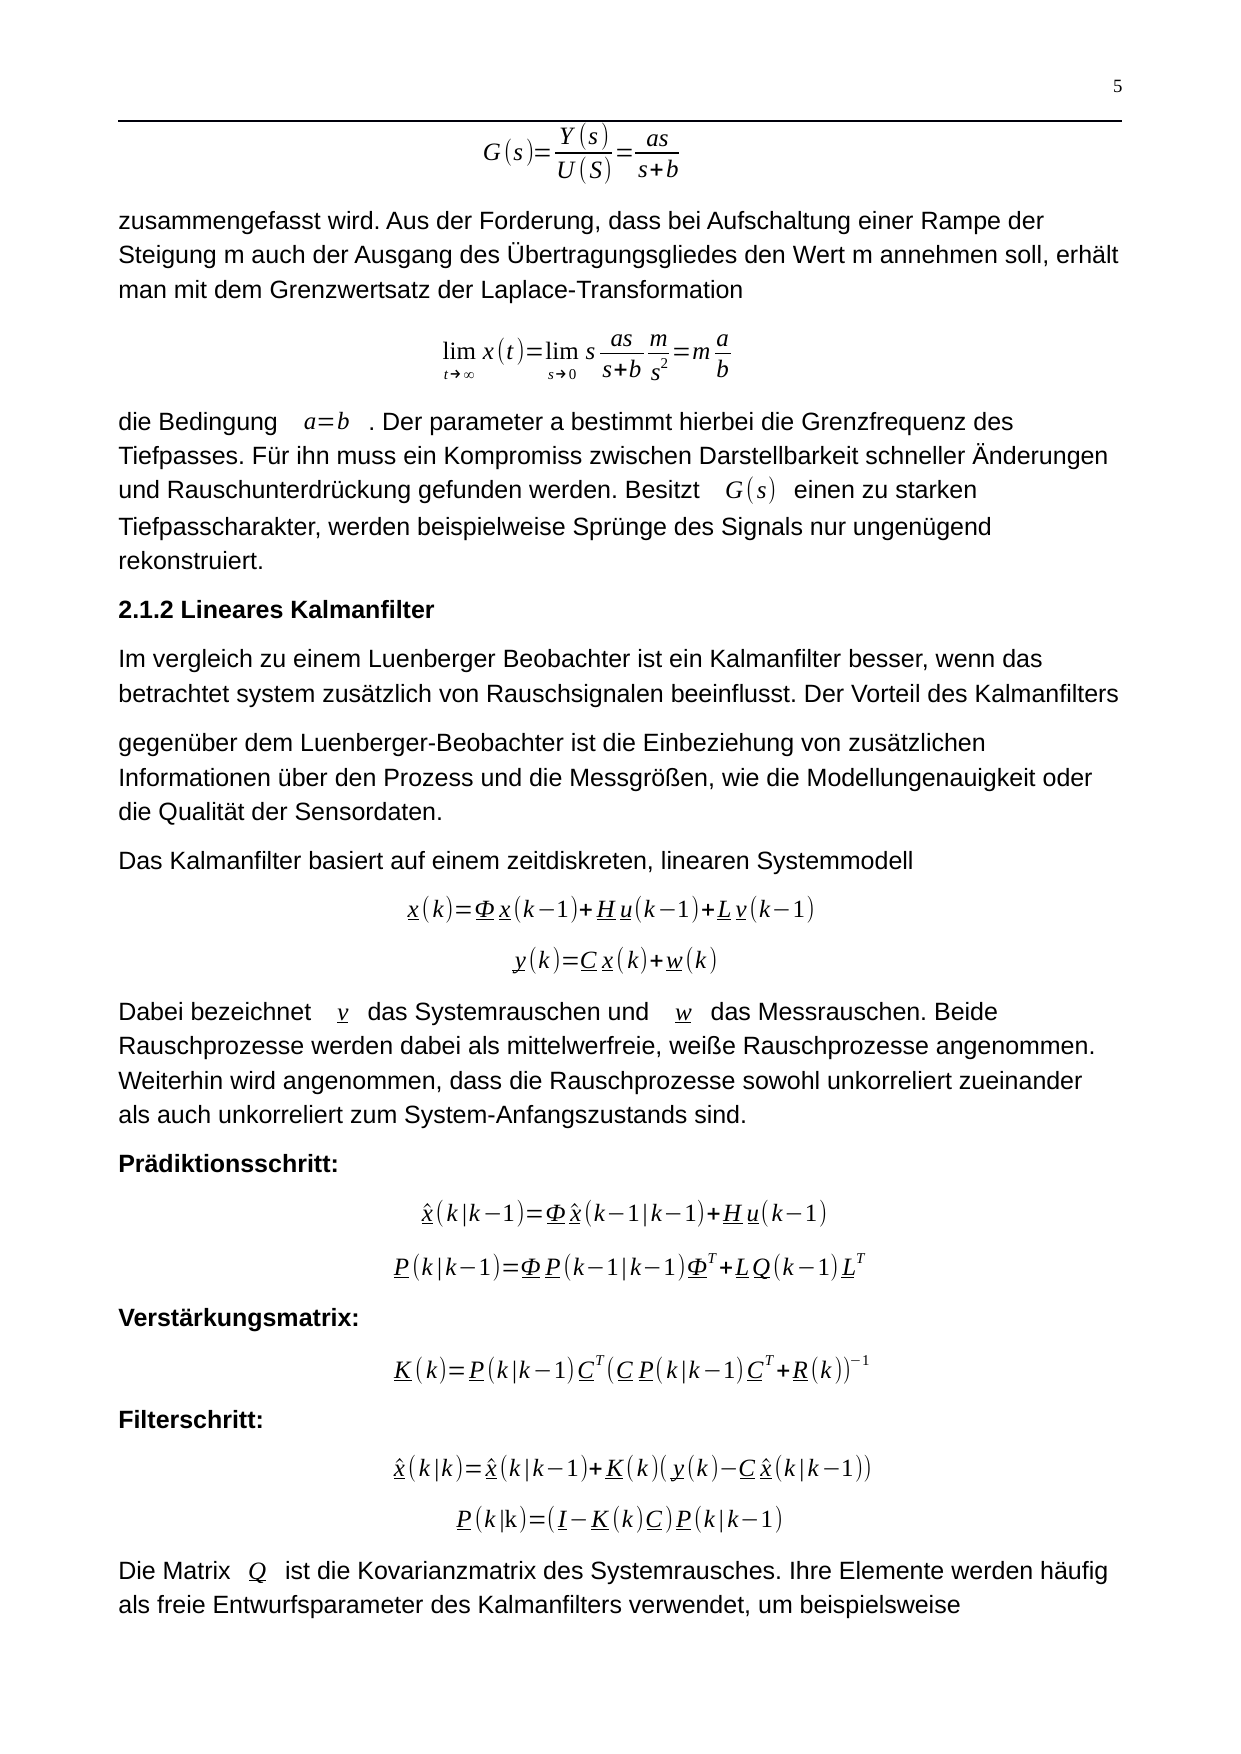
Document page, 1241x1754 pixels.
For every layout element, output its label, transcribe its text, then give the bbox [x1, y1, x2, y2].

text Verstärkungsmatrix: [118, 1303, 1122, 1331]
text Prädiktionsschritt: [118, 1149, 1122, 1178]
text Das Kalmanfilter basiert auf einem zeitdiskreten, linearen Systemmodell [118, 846, 1122, 875]
text die Bedingung . Der parameter a bestimmt hierbei die Grenzfrequenz des Tiefpasses. Für ihn muss ein Kompromiss zwischen Darstellbarkeit schneller Änderungen und Rauschunterdrückung gefunden werden. Besitzt einen zu starken Tiefpasscharakter, werden beispielweise Sprünge des Signals nur ungenügend rekonstruiert. [118, 406, 1122, 575]
text Die Matrixist die Kovarianzmatrix des Systemrausches. Ihre Elemente werden häufig als freie Entwurfsparameter des Kalmanfilters verwendet, um beispielsweise [118, 1556, 1122, 1619]
text Filterschritt: [118, 1405, 1122, 1434]
text Im vergleich zu einem Luenberger Beobachter ist ein Kalmanfilter besser, wenn das betrachtet system zusätzlich von Rauschsignalen beeinflusst. Der Vorteil des Kalmanfilters [118, 644, 1122, 708]
text gegenüber dem Luenberger-Beobachter ist die Einbeziehung von zusätzlichen Informationen über den Prozess und die Messgrößen, wie die Modellungenauigkeit oder die Qualität der Sensordaten. [118, 728, 1122, 826]
text 2.1.2 Lineares Kalmanfilter [118, 595, 1122, 624]
text zusammengefasst wird. Aus der Forderung, dass bei Aufschaltung einer Rampe der Steigung m auch der Ausgang des Übertragungsgliedes den Wert m annehmen soll, erhält man mit dem Grenzwertsatz der Laplace-Transformation [118, 206, 1122, 303]
text Dabei bezeichnet das Systemrauschen und das Messrauschen. Beide Rauschprozesse werden dabei als mittelwerfreie, weiße Rauschprozesse angenommen. Weiterhin wird angenommen, dass die Rauschprozesse sowohl unkorreliert zueinander als auch unkorreliert zum System-Anfangszustands sind. [118, 997, 1122, 1129]
